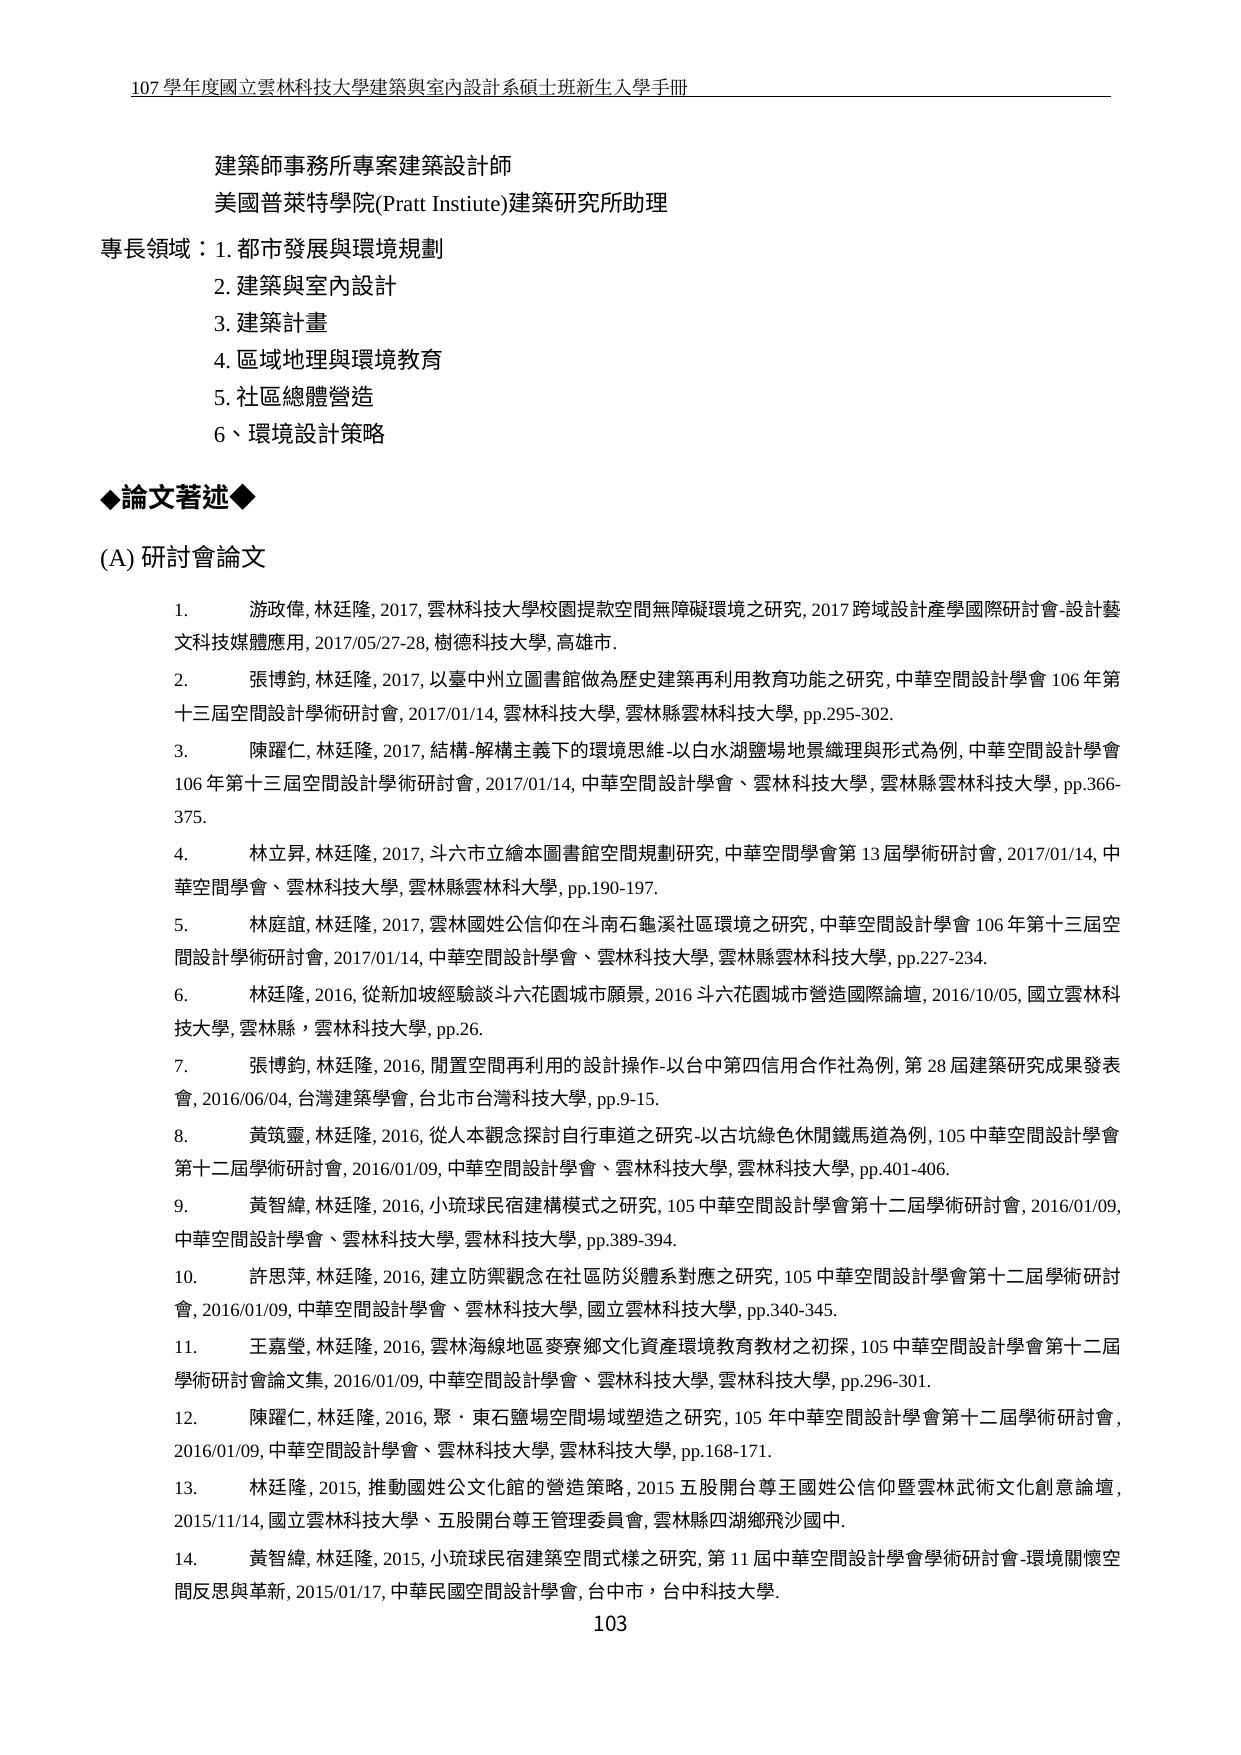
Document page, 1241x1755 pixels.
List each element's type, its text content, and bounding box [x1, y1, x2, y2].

list 張博鈞, 林廷隆, 2016, 閒置空間再利用的設計操作-以台中第四信用合作社為例, 第28屆建築研究成果發表會, 2016/06/04, 台灣建築學會, 台北市台灣科技大學, pp.9-15. [174, 1045, 1122, 1112]
list 陳躍仁, 林廷隆, 2016, 聚．東石鹽場空間場域塑造之研究, 105 年中華空間設計學會第十二屆學術研討會, 2016/01/09, 中華空間設計學會、雲林科技大學, 雲林科技大學, pp.168-171. [174, 1397, 1122, 1464]
list 陳躍仁, 林廷隆, 2017, 結構-解構主義下的環境思維-以白水湖鹽場地景織理與形式為例, 中華空間設計學會106年第十三屆空間設計學術研討會, 2017/01/14, 中華空間設計學會、雲林科技大學, 雲林縣雲林科技大學, pp.366-375. [174, 730, 1122, 830]
text 5. 社區總體營造 [214, 379, 1122, 412]
list 林廷隆, 2015, 推動國姓公文化館的營造策略, 2015五股開台尊王國姓公信仰暨雲林武術文化創意論壇, 2015/11/14, 國立雲林科技大學、五股開台尊王管理委員會, 雲林縣四湖鄉飛沙國中. [174, 1468, 1122, 1534]
list 林庭誼, 林廷隆, 2017, 雲林國姓公信仰在斗南石龜溪社區環境之研究, 中華空間設計學會106年第十三屆空間設計學術研討會, 2017/01/14, 中華空間設計學會、雲林科技大學, 雲林縣雲林科技大學, pp.227-234. [174, 904, 1122, 971]
text 美國普萊特學院(Pratt Instiute)建築研究所助理 [100, 185, 1122, 218]
list 黃筑靈, 林廷隆, 2016, 從人本觀念探討自行車道之研究-以古坑綠色休閒鐵馬道為例, 105中華空間設計學會第十二屆學術研討會, 2016/01/09, 中華空間設計學會、雲林科技大學, 雲林科技大學, pp.401-406. [174, 1116, 1122, 1182]
list 游政偉, 林廷隆, 2017, 雲林科技大學校園提款空間無障礙環境之研究, 2017跨域設計產學國際研討會-設計藝文科技媒體應用, 2017/05/27-28, 樹德科技大學, 高雄市. [174, 589, 1122, 656]
text ◆論文著述◆ [100, 476, 1122, 515]
list 許思萍, 林廷隆, 2016, 建立防禦觀念在社區防災體系對應之研究, 105中華空間設計學會第十二屆學術研討會, 2016/01/09, 中華空間設計學會、雲林科技大學, 國立雲林科技大學, pp.340-345. [174, 1257, 1122, 1323]
text (A) 研討會論文 [100, 540, 1122, 573]
list 林立昇, 林廷隆, 2017, 斗六市立繪本圖書館空間規劃研究, 中華空間學會第13屆學術研討會, 2017/01/14, 中華空間學會、雲林科技大學, 雲林縣雲林科大學, pp.190-197. [174, 834, 1122, 901]
text 6、環境設計策略 [214, 416, 1122, 449]
text 3. 建築計畫 [214, 305, 1122, 338]
text 專長領域：1. 都市發展與環境規劃 [100, 231, 1122, 264]
text 建築師事務所專案建築設計師 [100, 148, 1122, 181]
text 2. 建築與室內設計 [214, 268, 1122, 301]
list 張博鈞, 林廷隆, 2017, 以臺中州立圖書館做為歷史建築再利用教育功能之研究, 中華空間設計學會106年第十三屆空間設計學術研討會, 2017/01/14, 雲林科技大學, 雲林縣雲林科技大學, pp.295-302. [174, 660, 1122, 727]
list 王嘉瑩, 林廷隆, 2016, 雲林海線地區麥寮鄉文化資產環境教育教材之初探, 105中華空間設計學會第十二屆學術研討會論文集, 2016/01/09, 中華空間設計學會、雲林科技大學, 雲林科技大學, pp.296-301. [174, 1327, 1122, 1394]
list 黃智緯, 林廷隆, 2015, 小琉球民宿建築空間式樣之研究, 第11屆中華空間設計學會學術研討會-環境關懷空間反思與革新, 2015/01/17, 中華民國空間設計學會, 台中市，台中科技大學. [174, 1538, 1122, 1605]
list 林廷隆, 2016, 從新加坡經驗談斗六花園城市願景, 2016斗六花園城市營造國際論壇, 2016/10/05, 國立雲林科技大學, 雲林縣，雲林科技大學, pp.26. [174, 975, 1122, 1042]
text 4. 區域地理與環境教育 [214, 342, 1122, 375]
list 黃智緯, 林廷隆, 2016, 小琉球民宿建構模式之研究, 105中華空間設計學會第十二屆學術研討會, 2016/01/09, 中華空間設計學會、雲林科技大學, 雲林科技大學, pp.389-394. [174, 1186, 1122, 1253]
